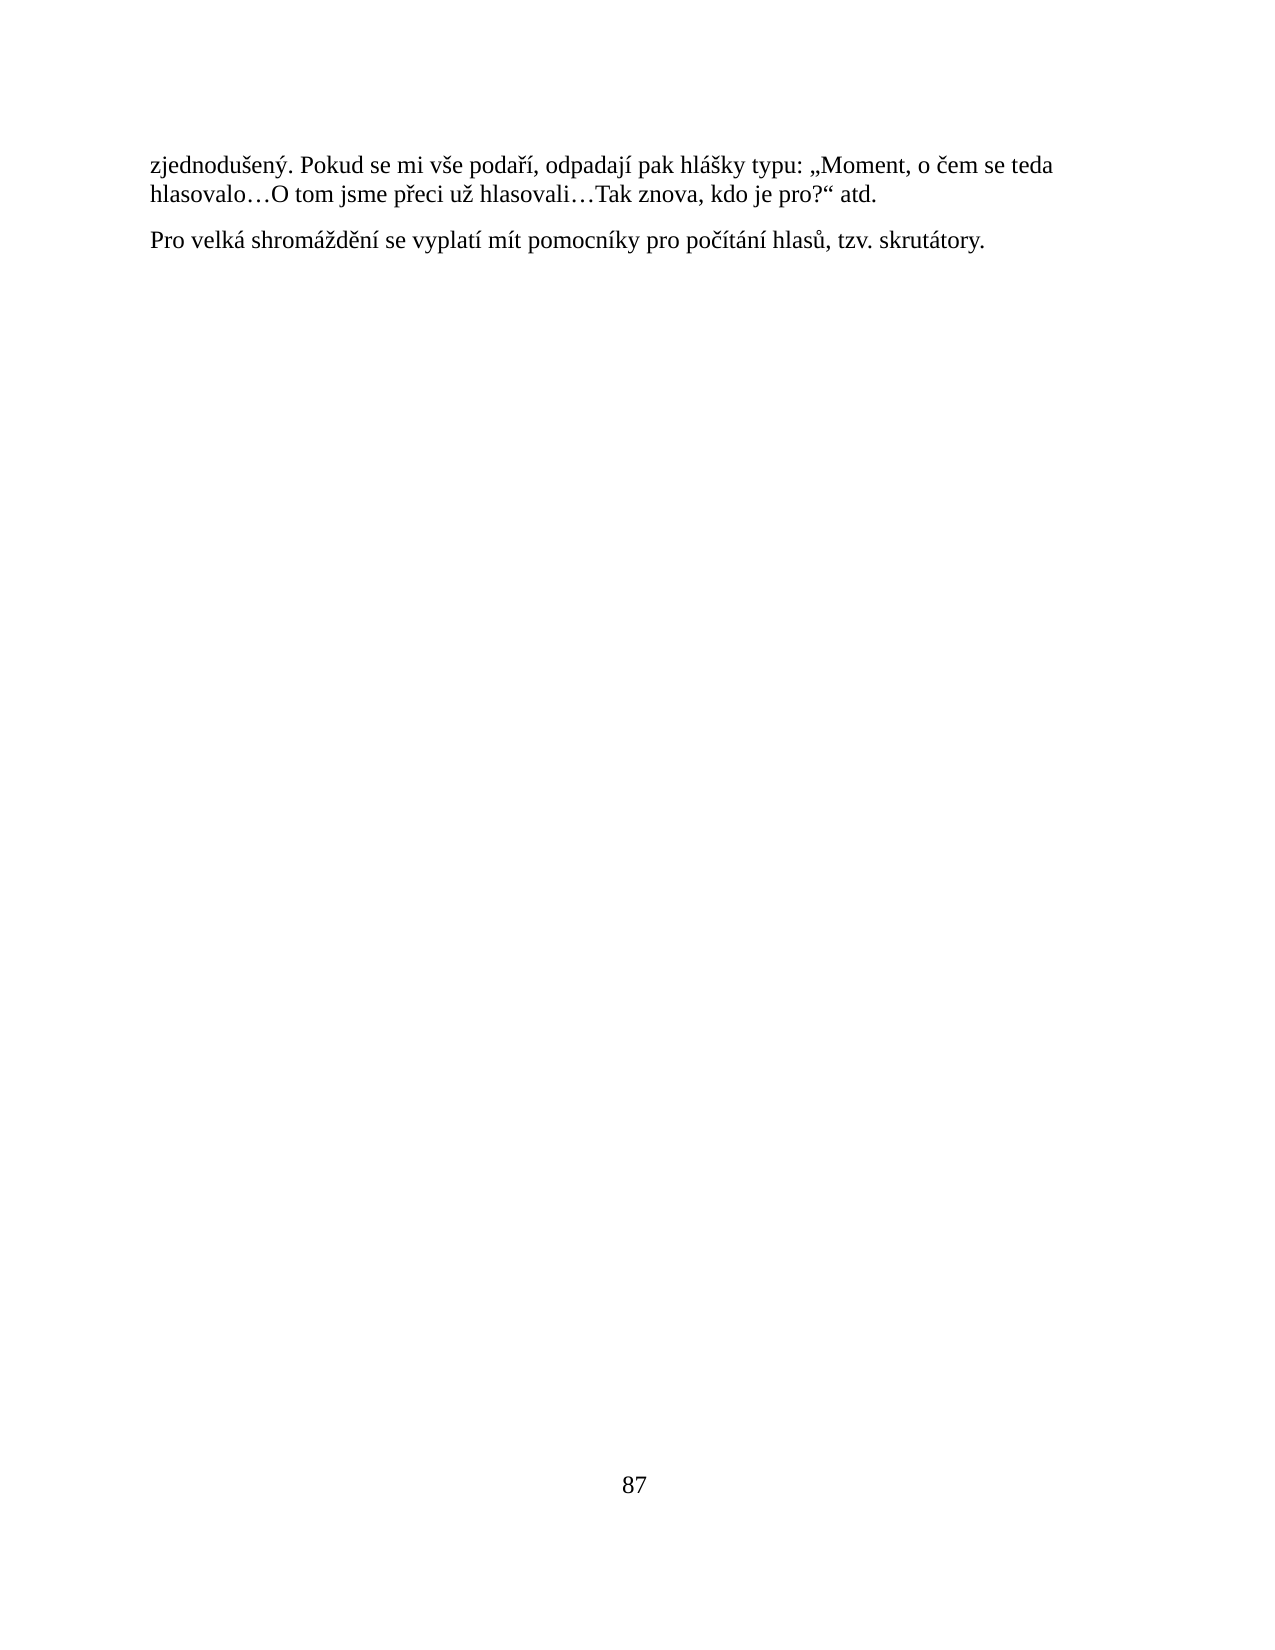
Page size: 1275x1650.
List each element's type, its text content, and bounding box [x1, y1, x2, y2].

text Pro velká shromáždění se vyplatí mít pomocníky pro počítání hlasů, tzv. skrutátory. [150, 225, 1125, 254]
text zjednodušený. Pokud se mi vše podaří, odpadají pak hlášky typu: „Moment, o čem se teda hlasovalo…O tom jsme přeci už hlasovali…Tak znova, kdo je pro?“ atd. [150, 150, 1125, 207]
